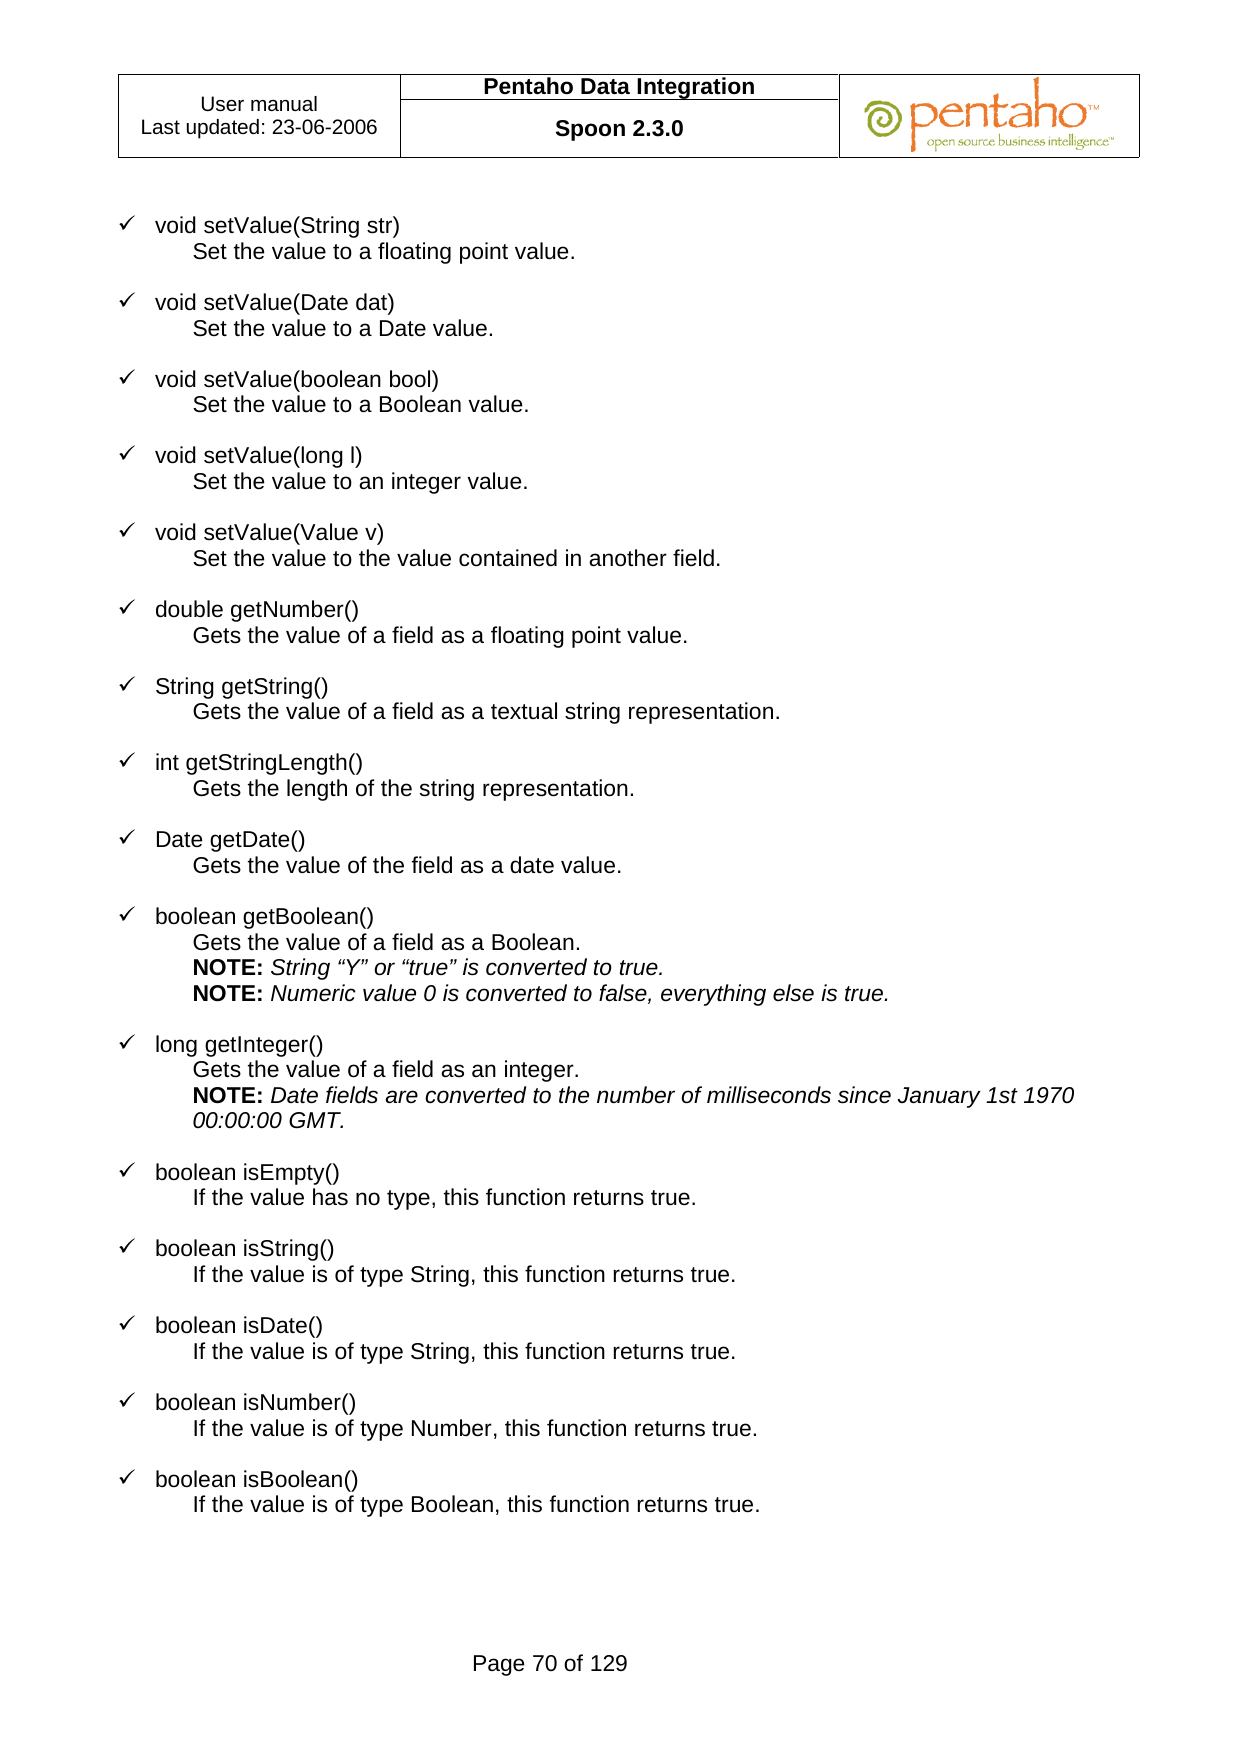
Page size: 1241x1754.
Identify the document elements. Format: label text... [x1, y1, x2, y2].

list void setValue(boolean bool) [117, 366, 1137, 392]
text NOTE: Date fields are converted to the number of milliseconds since January 1st 1970 00:00:00 GMT. [192, 1083, 1137, 1134]
text NOTE: String “Y” or “true” is converted to true. [192, 955, 1137, 980]
list boolean getBoolean() [117, 904, 1137, 929]
text Gets the value of a field as a Boolean. [192, 929, 1137, 955]
list boolean isEmpty() [117, 1159, 1137, 1185]
text NOTE: Numeric value 0 is converted to false, everything else is true. [192, 980, 1137, 1006]
text If the value is of type String, this function returns true. [192, 1338, 1137, 1364]
text If the value is of type String, this function returns true. [192, 1262, 1137, 1287]
text Set the value to an integer value. [192, 469, 1137, 494]
list void setValue(long l) [117, 443, 1137, 469]
text Gets the value of the field as a date value. [192, 853, 1137, 878]
text Set the value to a floating point value. [192, 238, 1137, 264]
list long getInteger() [117, 1031, 1137, 1057]
list boolean isDate() [117, 1313, 1137, 1338]
list boolean isString() [117, 1236, 1137, 1262]
text If the value is of type Number, this function returns true. [192, 1415, 1137, 1441]
text Set the value to a Date value. [192, 315, 1137, 341]
text Set the value to the value contained in another field. [192, 546, 1137, 571]
text If the value is of type Boolean, this function returns true. [192, 1492, 1137, 1518]
list boolean isBoolean() [117, 1466, 1137, 1492]
list boolean isNumber() [117, 1389, 1137, 1415]
list Date getDate() [117, 827, 1137, 853]
list void setValue(Date dat) [117, 289, 1137, 315]
list int getStringLength() [117, 750, 1137, 776]
text Gets the value of a field as an integer. [192, 1057, 1137, 1083]
text Gets the value of a field as a floating point value. [192, 622, 1137, 648]
text Gets the length of the string representation. [192, 776, 1137, 801]
text If the value has no type, this function returns true. [192, 1185, 1137, 1211]
text Gets the value of a field as a textual string representation. [192, 699, 1137, 724]
list void setValue(Value v) [117, 520, 1137, 546]
text Set the value to a Boolean value. [192, 392, 1137, 417]
list double getNumber() [117, 597, 1137, 622]
list void setValue(String str) [117, 213, 1137, 238]
list String getString() [117, 673, 1137, 699]
